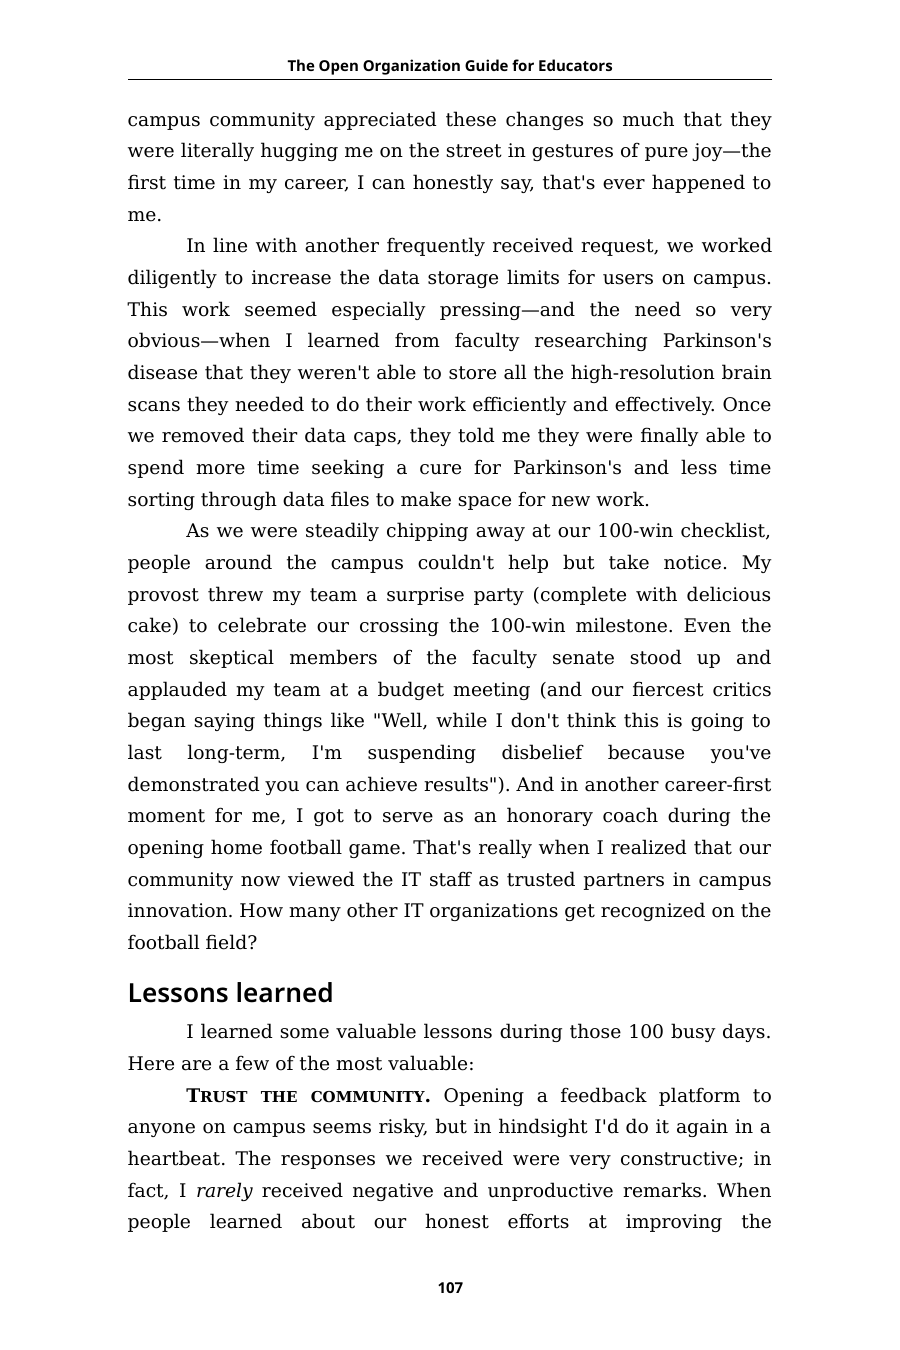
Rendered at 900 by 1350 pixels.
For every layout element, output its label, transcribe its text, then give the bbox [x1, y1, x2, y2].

text campus community appreciated these changes so much that they were literally hugging me on the street in gestures of pure joy—the first time in my career, I can honestly say, that's ever happened to me. [127, 109, 772, 226]
subtitle Lessons learned [127, 978, 772, 1009]
text In line with another frequently received request, we worked diligently to increase the data storage limits for users on campus. This work seemed especially pressing—and the need so very obvious—when I learned from faculty researching Parkinson's disease that they weren't able to store all the high-resolution brain scans they needed to do their work efficiently and effectively. Once we removed their data caps, they told me they were finally able to spend more time seeking a cure for Parkinson's and less time sorting through data files to make space for new work. [127, 235, 772, 511]
text I learned some valuable lessons during those 100 busy days. Here are a few of the most valuable: [127, 1021, 772, 1075]
text As we were steadily chipping away at our 100-win checklist, people around the campus couldn't help but take notice. My provost threw my team a surprise party (complete with delicious cake) to celebrate our crossing the 100-win milestone. Even the most skeptical members of the faculty senate stood up and applauded my team at a budget meeting (and our fiercest critics began saying things like "Well, while I don't think this is going to last long-term, I'm suspending disbelief because you've demonstrated you can achieve results"). And in another career-first moment for me, I got to serve as an honorary coach during the opening home football game. That's really when I realized that our community now viewed the IT staff as trusted partners in campus innovation. How many other IT organizations get recognized on the football field? [127, 520, 772, 954]
text Trust the community. Opening a feedback platform to anyone on campus seems risky, but in hindsight I'd do it again in a heartbeat. The responses we received were very constructive; in fact, I rarely received negative and unproductive remarks. When people learned about our honest efforts at improving the [127, 1084, 772, 1233]
